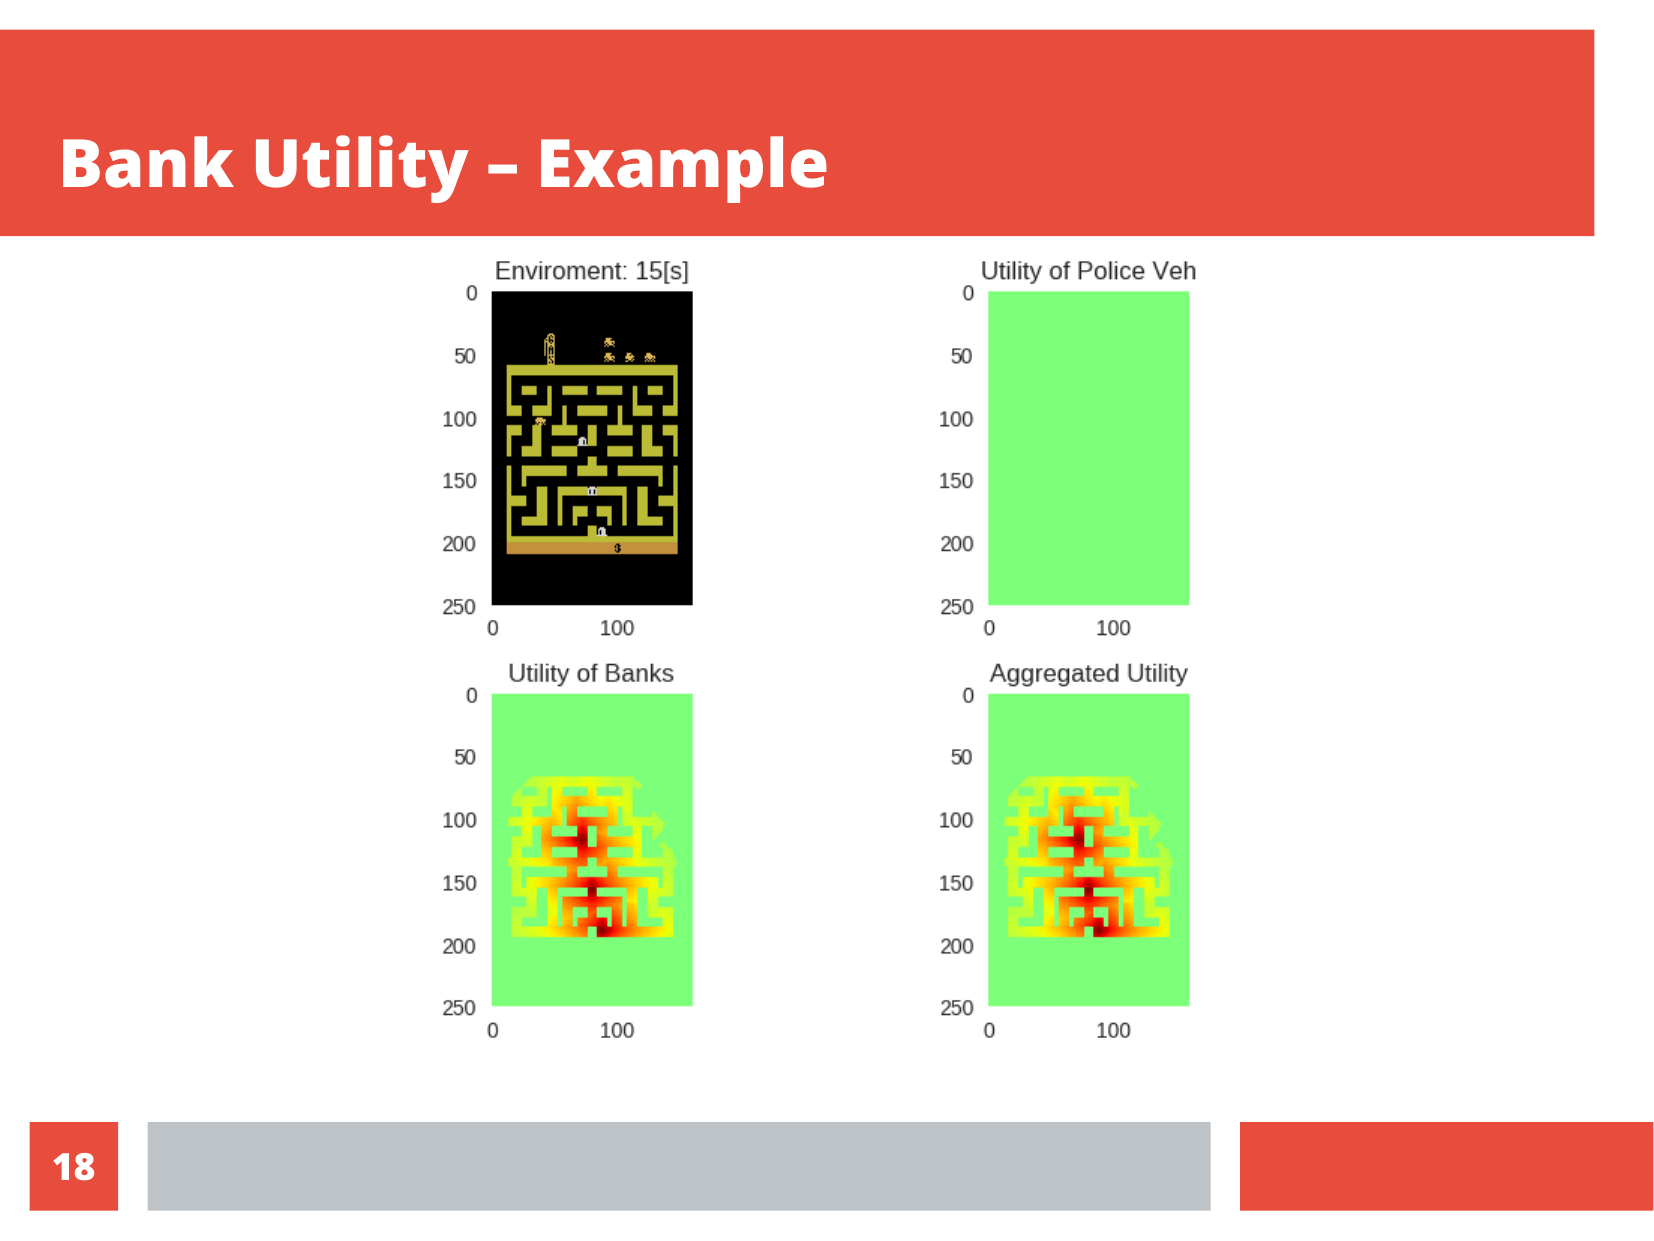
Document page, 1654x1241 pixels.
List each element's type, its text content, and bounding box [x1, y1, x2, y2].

picture [240, 239, 1440, 1065]
title Bank Utility – Example [59, 59, 1595, 207]
